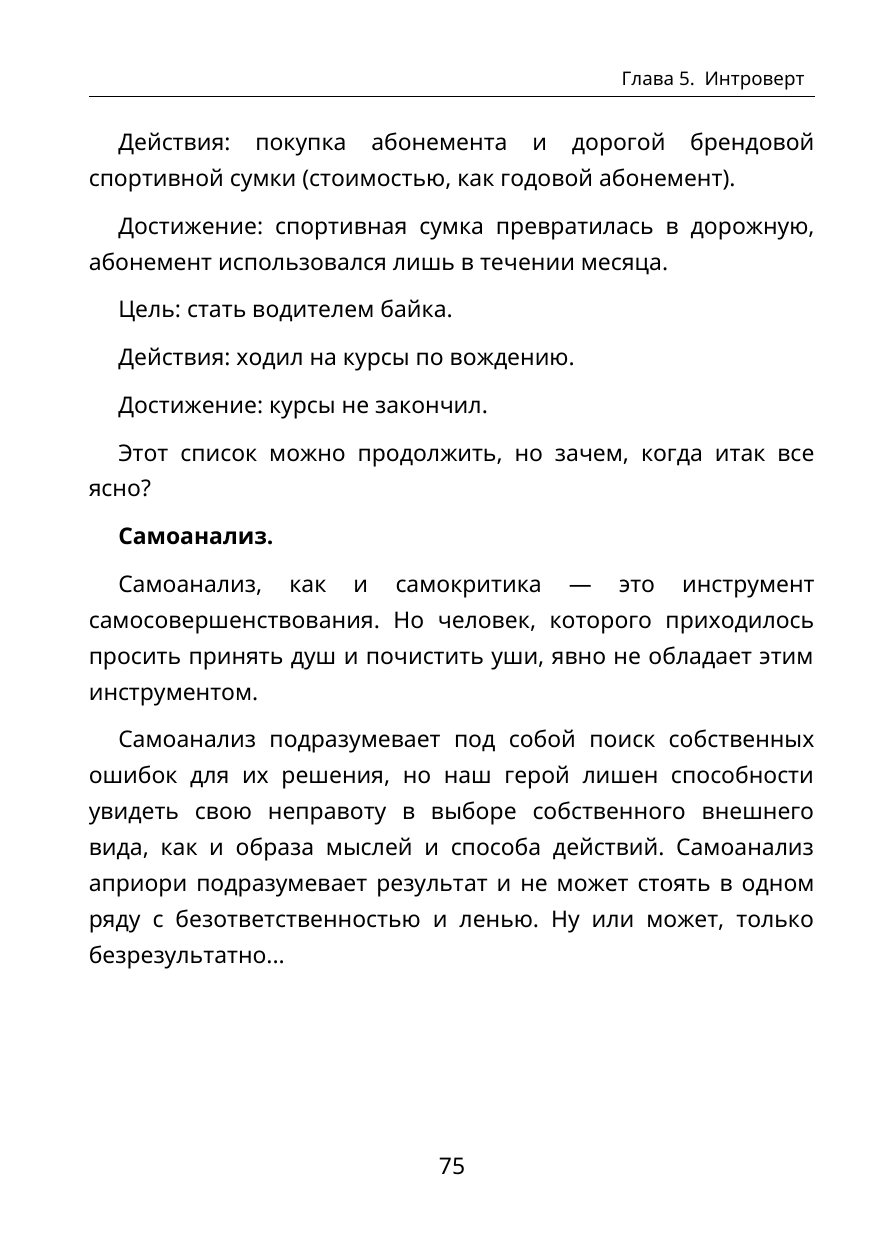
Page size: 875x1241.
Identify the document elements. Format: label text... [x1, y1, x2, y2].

text Самоанализ. [88, 520, 815, 551]
text Достижение: спортивная сумка превратилась в дорожную, абонемент использовался лишь в течении месяца. [88, 210, 815, 277]
text Действия: покупка абонемента и дорогой брендовой спортивной сумки (стоимостью, как годовой абонемент). [88, 126, 815, 193]
text Достижение: курсы не закончил. [88, 389, 815, 420]
text Цель: стать водителем байка. [88, 293, 815, 324]
text Самоанализ подразумевает под собой поиск собственных ошибок для их решения, но наш герой лишен способности увидеть свою неправоту в выборе собственного внешнего вида, как и образа мыслей и способа действий. Самоанализ априори подразумевает результат и не может стоять в одном ряду с безответственностью и ленью. Ну или может, только безрезультатно... [88, 723, 815, 970]
text Этот список можно продолжить, но зачем, когда итак все ясно? [88, 436, 815, 504]
text Действия: ходил на курсы по вождению. [88, 341, 815, 372]
text Самоанализ, как и самокритика — это инструмент самосовершенствования. Но человек, которого приходилось просить принять душ и почистить уши, явно не обладает этим инструментом. [88, 568, 815, 707]
